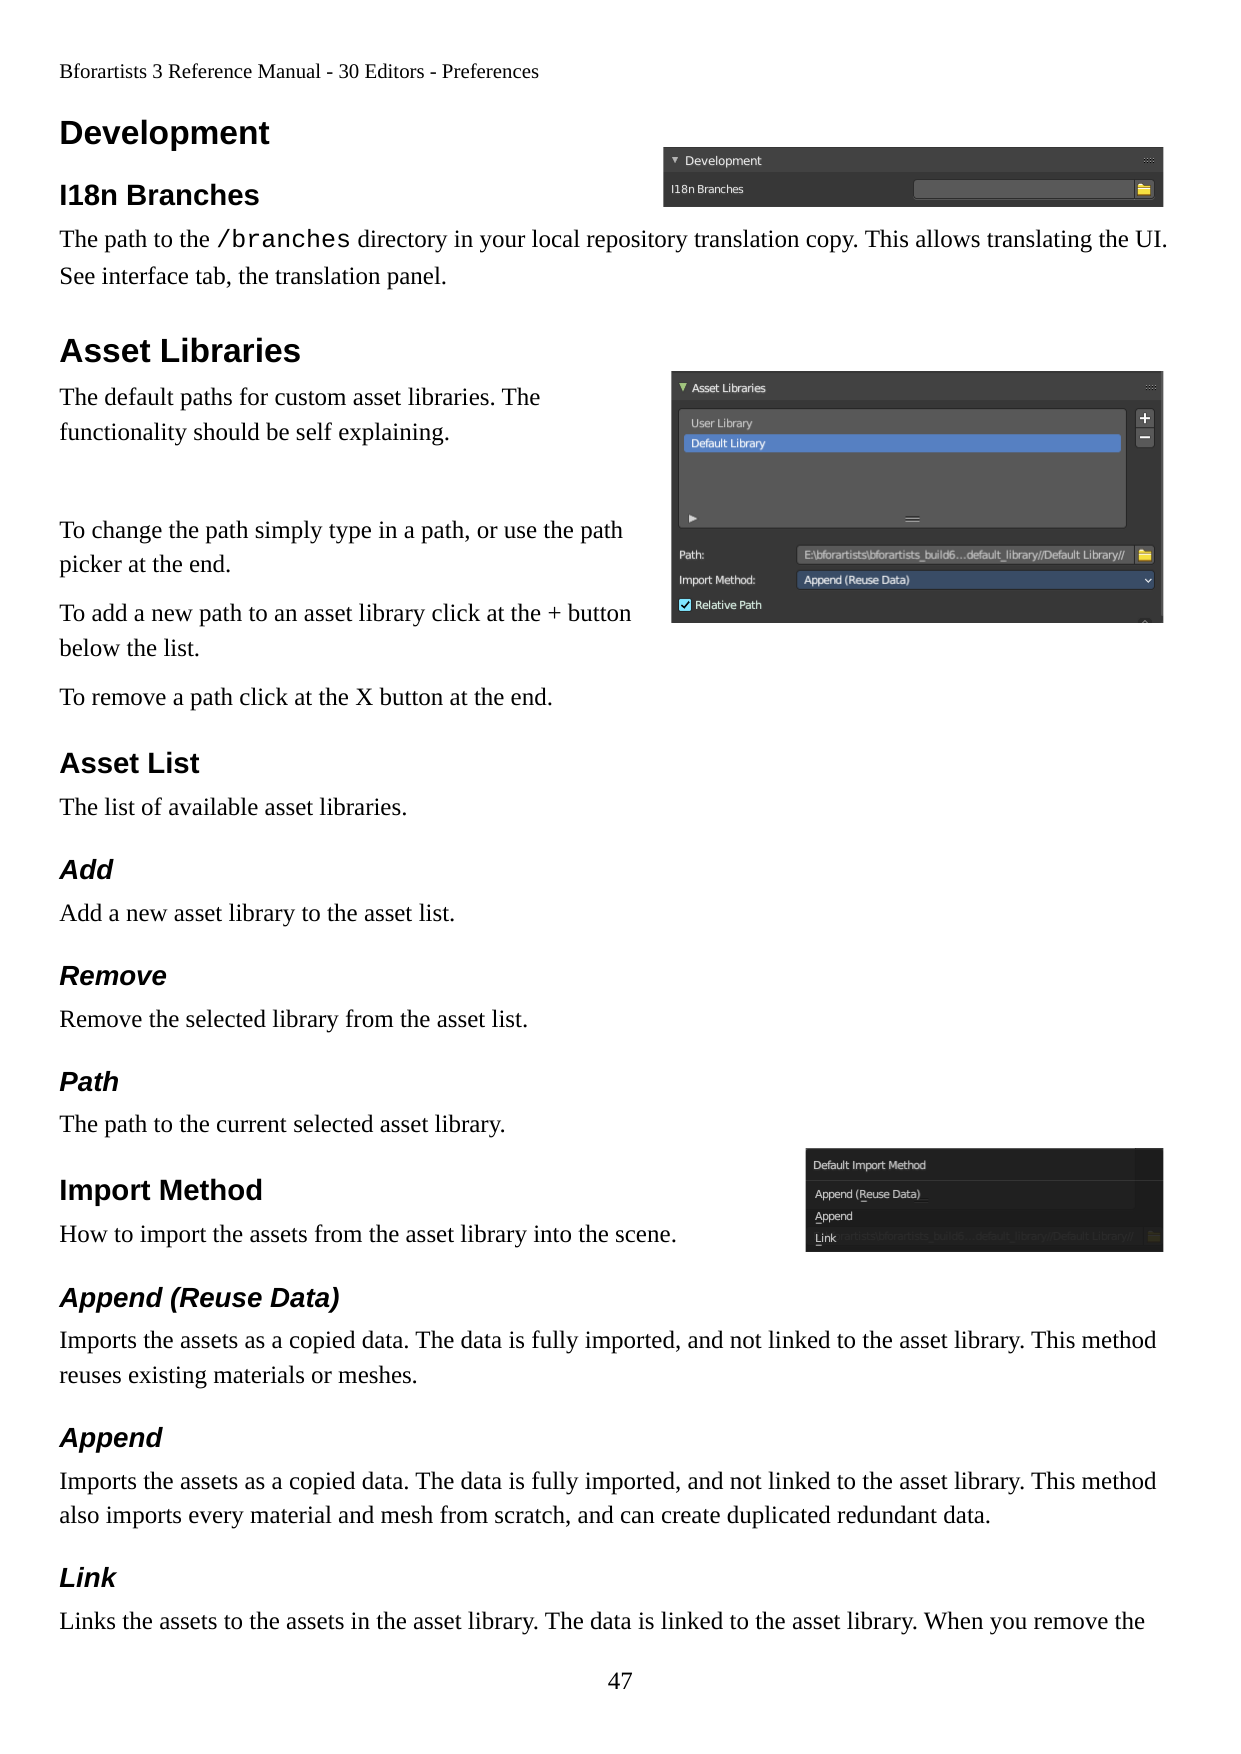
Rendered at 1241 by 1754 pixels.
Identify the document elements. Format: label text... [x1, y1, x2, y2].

text The path to the /branches directory in your local repository translation copy. This allows translating the UI. See interface tab, the translation panel. [59, 224, 1181, 290]
text Remove the selected library from the asset list. [59, 1004, 1181, 1032]
text The path to the current selected asset library. [59, 1109, 1181, 1138]
subtitle Asset List [59, 746, 1181, 779]
text To add a new path to an asset library click at the + button below the list. [59, 598, 1181, 662]
text To remove a path click at the X button at the end. [59, 682, 1181, 711]
text To change the path simply type in a path, or use the path picker at the end. [59, 515, 671, 578]
subtitle Development [59, 113, 1181, 151]
subtitle Append [59, 1421, 1181, 1453]
subtitle Link [59, 1562, 1181, 1594]
text How to import the assets from the asset library into the scene. [59, 1219, 805, 1248]
subtitle I18n Branches [59, 178, 1181, 212]
subtitle Path [59, 1065, 1181, 1097]
subtitle Asset Libraries [59, 331, 1181, 370]
text The list of available asset libraries. [59, 792, 1181, 821]
subtitle Append (Reuse Data) [59, 1281, 1181, 1313]
subtitle Add [59, 853, 1181, 885]
subtitle [1164, 1173, 1181, 1207]
subtitle Import Method [59, 1173, 805, 1207]
text Imports the assets as a copied data. The data is fully imported, and not linked to the asset library. This method also imports every material and mesh from scratch, and can create duplicated redundant data. [59, 1466, 1181, 1529]
picture [805, 1148, 1164, 1252]
subtitle Remove [59, 959, 1181, 991]
text Links the assets to the assets in the asset library. The data is linked to the asset library. When you remove the [59, 1606, 1181, 1635]
picture [671, 371, 1164, 623]
picture [663, 147, 1164, 207]
text Add a new asset library to the asset list. [59, 898, 1181, 926]
text Imports the assets as a copied data. The data is fully imported, and not linked to the asset library. This method reuses existing materials or meshes. [59, 1325, 1181, 1389]
text The default paths for custom asset libraries. The functionality should be self explaining. [59, 382, 671, 445]
